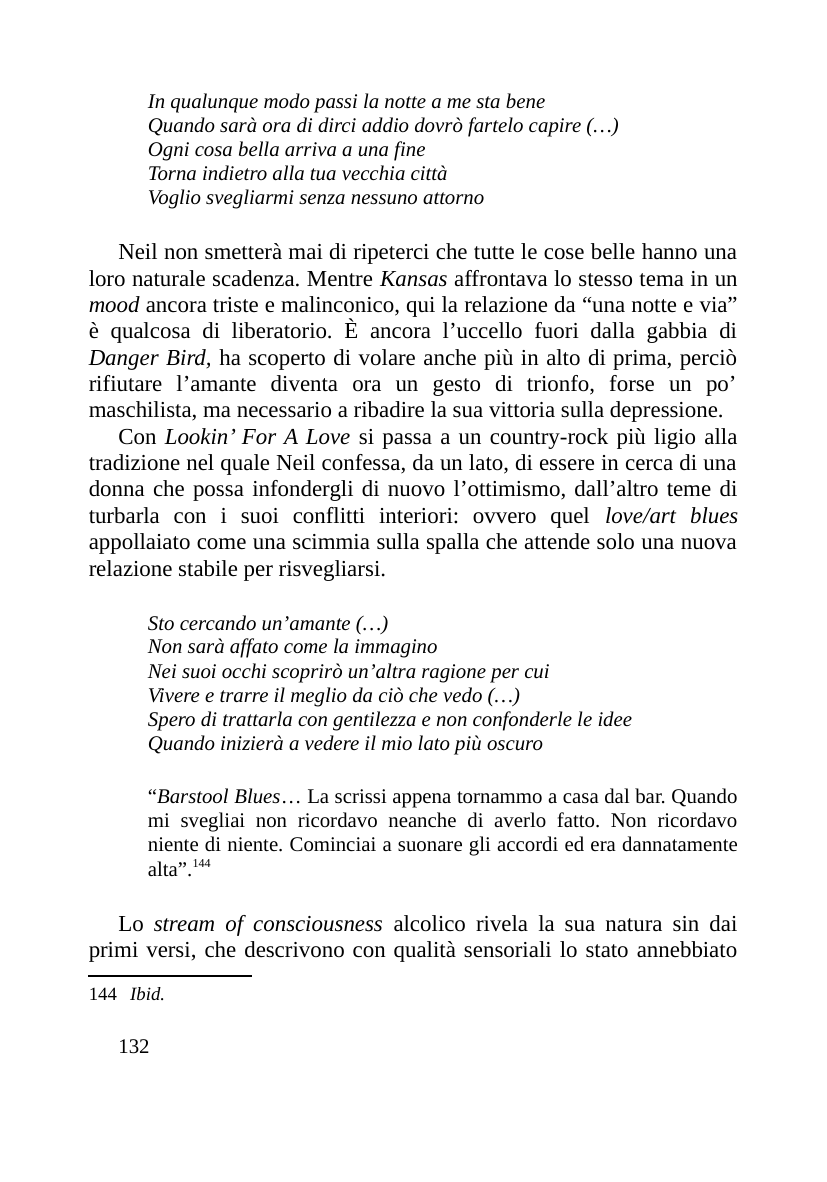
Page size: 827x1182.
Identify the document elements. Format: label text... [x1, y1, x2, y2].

text In qualunque modo passi la notte a me sta bene [88, 88, 738, 113]
text Spero di trattarla con gentilezza e non confonderle le idee [88, 707, 738, 731]
text Quando sarà ora di dirci addio dovrò fartelo capire (…) [88, 113, 738, 137]
text Nei suoi occhi scoprirò un’altra ragione per cui [88, 658, 738, 683]
text “Barstool Blues… La scrissi appena tornammo a casa dal bar. Quando mi svegliai non ricordavo neanche di averlo fatto. Non ricordavo niente di niente. Cominciai a suonare gli accordi ed era dannatamente alta”. [148, 784, 738, 881]
text Quando inizierà a vedere il mio lato più oscuro [88, 731, 738, 755]
text Ogni cosa bella arriva a una fine [88, 137, 738, 161]
text Ibid. [88, 982, 738, 1004]
text Non sarà affato come la immagino [88, 634, 738, 658]
text Con Lookin’ For A Love si passa a un country-rock più ligio alla tradizione nel quale Neil confessa, da un lato, di essere in cerca di una donna che possa infondergli di nuovo l’ottimismo, dall’altro teme di turbarla con i suoi conflitti interiori: ovvero quel love/art blues appollaiato come una scimmia sulla spalla che attende solo una nuova relazione stabile per risvegliarsi. [88, 423, 738, 581]
text Torna indietro alla tua vecchia città [88, 161, 738, 185]
text Lo stream of consciousness alcolico rivela la sua natura sin dai primi versi, che descrivono con qualità sensoriali lo stato annebbiato [88, 910, 738, 963]
text Sto cercando un’amante (…) [88, 610, 738, 634]
text Vivere e trarre il meglio da ciò che vedo (…) [88, 683, 738, 707]
text Voglio svegliarmi senza nessuno attorno [88, 185, 738, 209]
text Neil non smetterà mai di ripeterci che tutte le cose belle hanno una loro naturale scadenza. Mentre Kansas affrontava lo stesso tema in un mood ancora triste e malinconico, qui la relazione da “una notte e via” è qualcosa di liberatorio. È ancora l’uccello fuori dalla gabbia di Danger Bird, ha scoperto di volare anche più in alto di prima, perciò rifiutare l’amante diventa ora un gesto di trionfo, forse un po’ maschilista, ma necessario a ribadire la sua vittoria sulla depressione. [88, 238, 738, 423]
